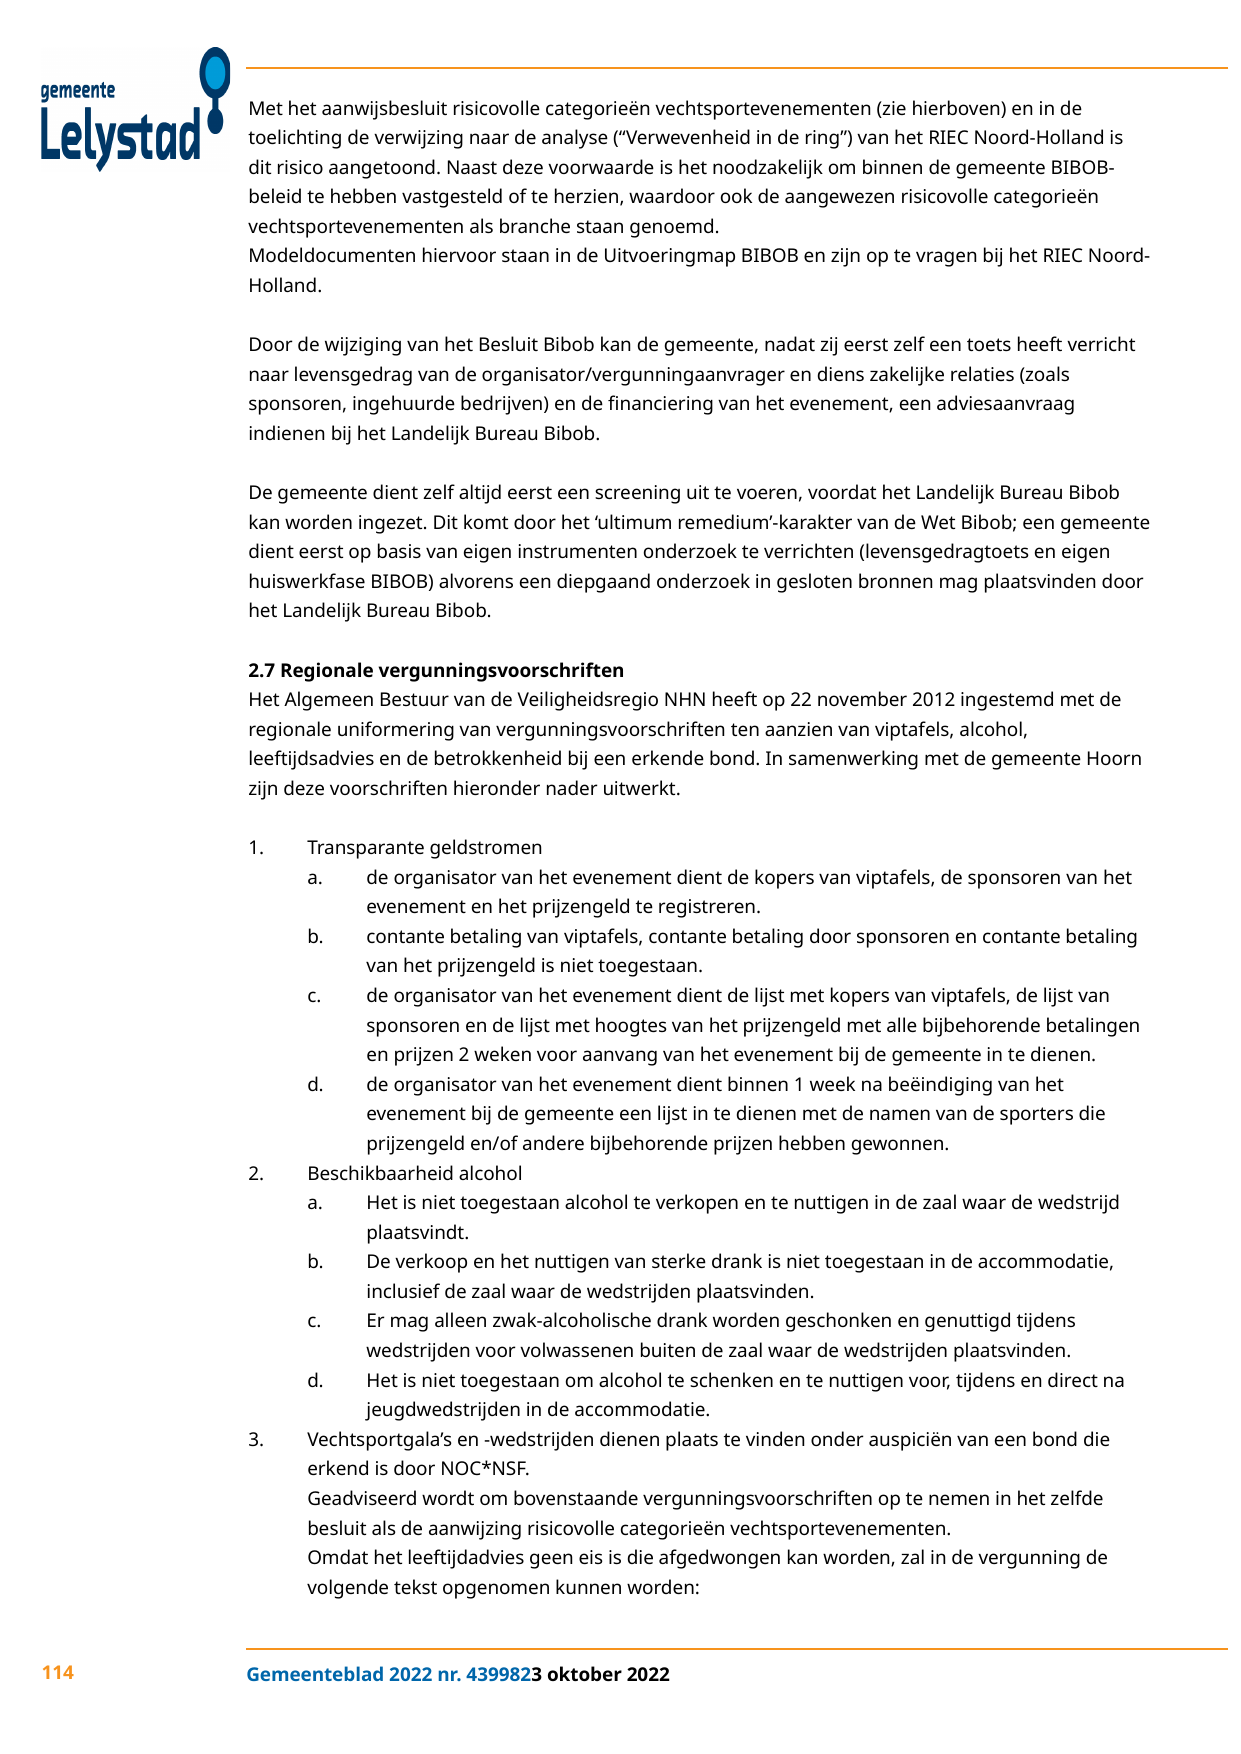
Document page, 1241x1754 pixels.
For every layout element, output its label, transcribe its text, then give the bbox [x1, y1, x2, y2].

list Er mag alleen zwak-alcoholische drank worden geschonken en genuttigd tijdens wedstrijden voor volwassenen buiten de zaal waar de wedstrijden plaatsvinden. [307, 1308, 1152, 1363]
text De gemeente dient zelf altijd eerst een screening uit te voeren, voordat het Landelijk Bureau Bibob kan worden ingezet. Dit komt door het ‘ultimum remedium’-karakter van de Wet Bibob; een gemeente dient eerst op basis van eigen instrumenten onderzoek te verrichten (levensgedragtoets en eigen huiswerkfase BIBOB) alvorens een diepgaand onderzoek in gesloten bronnen mag plaatsvinden door het Landelijk Bureau Bibob. [248, 479, 1152, 623]
text Met het aanwijsbesluit risicovolle categorieën vechtsportevenementen (zie hierboven) en in de toelichting de verwijzing naar de analyse (“Verwevenheid in de ring”) van het RIEC Noord-Holland is dit risico aangetoond. Naast deze voorwaarde is het noodzakelijk om binnen de gemeente BIBOB-beleid te hebben vastgesteld of te herzien, waardoor ook de aangewezen risicovolle categorieën vechtsportevenementen als branche staan genoemd. [248, 95, 1152, 239]
list Het is niet toegestaan alcohol te verkopen en te nuttigen in de zaal waar de wedstrijd plaatsvindt. [307, 1189, 1152, 1245]
list Geadviseerd wordt om bovenstaande vergunningsvoorschriften op te nemen in het zelfde besluit als de aanwijzing risicovolle categorieën vechtsportevenementen. [248, 1485, 1152, 1541]
list de organisator van het evenement dient binnen 1 week na beëindiging van het evenement bij de gemeente een lijst in te dienen met de namen van de sporters die prijzengeld en/of andere bijbehorende prijzen hebben gewonnen. [307, 1071, 1152, 1156]
list Omdat het leeftijdadvies geen eis is die afgedwongen kan worden, zal in de vergunning de volgende tekst opgenomen kunnen worden: [248, 1544, 1152, 1600]
list contante betaling van viptafels, contante betaling door sponsoren en contante betaling van het prijzengeld is niet toegestaan. [307, 923, 1152, 978]
list De verkoop en het nuttigen van sterke drank is niet toegestaan in de accommodatie, inclusief de zaal waar de wedstrijden plaatsvinden. [307, 1248, 1152, 1304]
list Transparante geldstromen [248, 834, 1152, 860]
list de organisator van het evenement dient de kopers van viptafels, de sponsoren van het evenement en het prijzengeld te registreren. [307, 864, 1152, 919]
list Beschikbaarheid alcohol [248, 1160, 1152, 1186]
text Het Algemeen Bestuur van de Veiligheidsregio NHN heeft op 22 november 2012 ingestemd met de regionale uniformering van vergunningsvoorschriften ten aanzien van viptafels, alcohol, leeftijdsadvies en de betrokkenheid bij een erkende bond. In samenwerking met de gemeente Hoorn zijn deze voorschriften hieronder nader uitwerkt. [248, 686, 1152, 801]
picture [41, 47, 231, 172]
text 2.7 Regionale vergunningsvoorschriften [248, 657, 1152, 683]
text Modeldocumenten hiervoor staan in de Uitvoeringmap BIBOB en zijn op te vragen bij het RIEC Noord- Holland. [248, 243, 1152, 298]
text Door de wijziging van het Besluit Bibob kan de gemeente, nadat zij eerst zelf een toets heeft verricht naar levensgedrag van de organisator/vergunningaanvrager en diens zakelijke relaties (zoals sponsoren, ingehuurde bedrijven) en de financiering van het evenement, een adviesaanvraag indienen bij het Landelijk Bureau Bibob. [248, 331, 1152, 446]
list Het is niet toegestaan om alcohol te schenken en te nuttigen voor, tijdens en direct na jeugdwedstrijden in de accommodatie. [307, 1367, 1152, 1422]
list Vechtsportgala’s en -wedstrijden dienen plaats te vinden onder auspiciën van een bond die erkend is door NOC*NSF. [248, 1426, 1152, 1481]
list de organisator van het evenement dient de lijst met kopers van viptafels, de lijst van sponsoren en de lijst met hoogtes van het prijzengeld met alle bijbehorende betalingen en prijzen 2 weken voor aanvang van het evenement bij de gemeente in te dienen. [307, 982, 1152, 1067]
